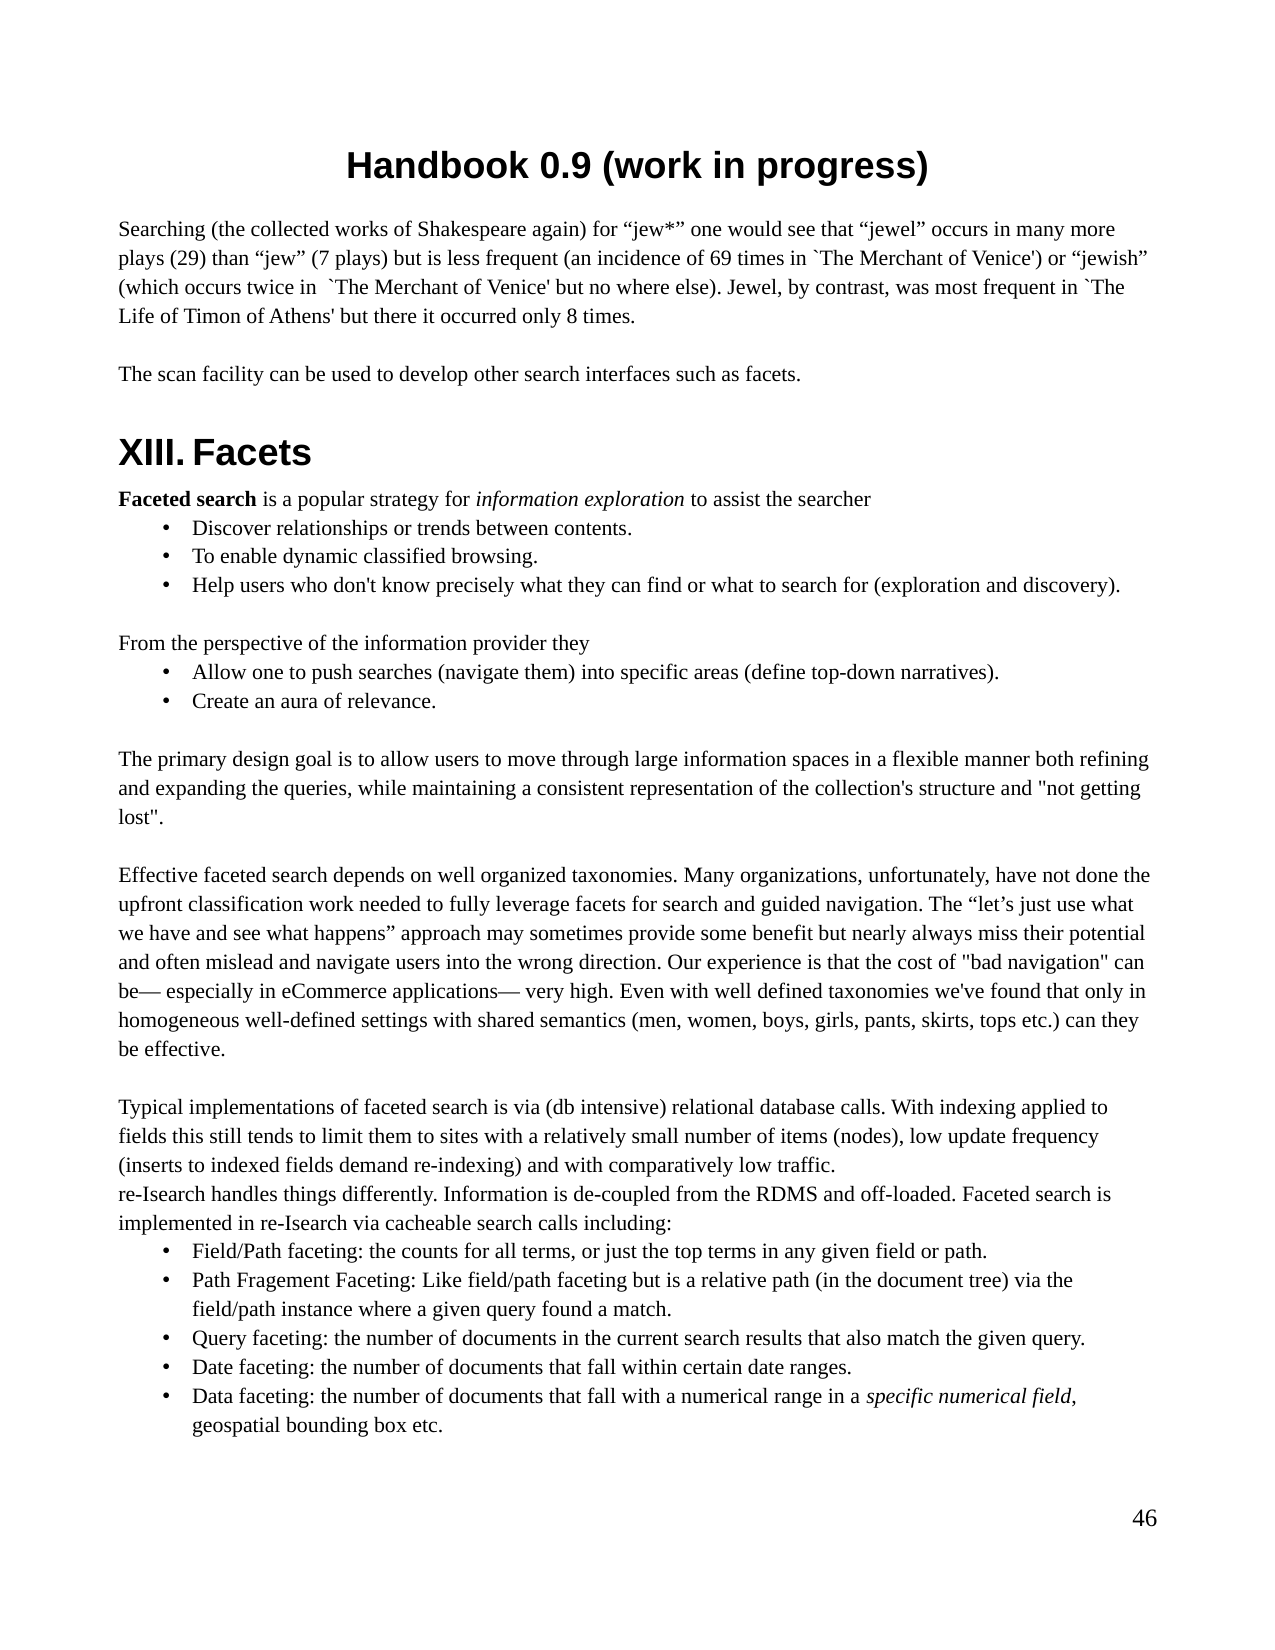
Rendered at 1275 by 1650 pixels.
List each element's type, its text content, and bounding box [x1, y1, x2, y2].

list Help users who don't know precisely what they can find or what to search for (exploration and discovery). [162, 572, 1157, 598]
list Date faceting: the number of documents that fall within certain date ranges. [162, 1354, 1157, 1379]
text Effective faceted search depends on well organized taxonomies. Many organizations, unfortunately, have not done the upfront classification work needed to fully leverage facets for search and guided navigation. The “let’s just use what we have and see what happens” approach may sometimes provide some benefit but nearly always miss their potential and often mislead and navigate users into the wrong direction. Our experience is that the cost of "bad navigation" can be— especially in eCommerce applications— very high. Even with well defined taxonomies we've found that only in homogeneous well-defined settings with shared semantics (men, women, boys, girls, pants, skirts, tops etc.) can they be effective. [118, 833, 1157, 1061]
list Discover relationships or trends between contents. [162, 514, 1157, 540]
text Typical implementations of faceted search is via (db intensive) relational database calls. With indexing applied to fields this still tends to limit them to sites with a relatively small number of items (nodes), low update frequency (inserts to indexed fields demand re-indexing) and with comparatively low traffic. [118, 1094, 1157, 1177]
list Create an aura of relevance. [162, 688, 1157, 713]
list Allow one to push searches (navigate them) into specific areas (define top-down narratives). [162, 659, 1157, 684]
text From the perspective of the information provider they [118, 630, 1157, 656]
list Data faceting: the number of documents that fall with a numerical range in a specific numerical field, geospatial bounding box etc. [162, 1383, 1157, 1437]
text re-Isearch handles things differently. Information is de-coupled from the RDMS and off-loaded. Faceted search is implemented in re-Isearch via cacheable search calls including: [118, 1181, 1157, 1235]
subtitle Facets [118, 429, 1157, 473]
list To enable dynamic classified browsing. [162, 543, 1157, 569]
list Field/Path faceting: the counts for all terms, or just the top terms in any given field or path. [162, 1238, 1157, 1264]
list Path Fragement Faceting: Like field/path faceting but is a relative path (in the document tree) via the field/path instance where a given query found a match. [162, 1267, 1157, 1322]
text Faceted search is a popular strategy for information exploration to assist the searcher [118, 486, 1157, 511]
list Query faceting: the number of documents in the current search results that also match the given query. [162, 1325, 1157, 1351]
text The primary design goal is to allow users to move through large information spaces in a flexible manner both refining and expanding the queries, while maintaining a consistent representation of the collection's structure and "not getting lost". [118, 746, 1157, 829]
text The scan facility can be used to develop other search interfaces such as facets. [118, 361, 1157, 386]
text Searching (the collected works of Shakespeare again) for “jew*” one would see that “jewel” occurs in many more plays (29) than “jew” (7 plays) but is less frequent (an incidence of 69 times in `The Merchant of Venice') or “jewish” (which occurs twice in `The Merchant of Venice' but no where else). Jewel, by contrast, was most frequent in `The Life of Timon of Athens' but there it occurred only 8 times. [118, 216, 1157, 328]
